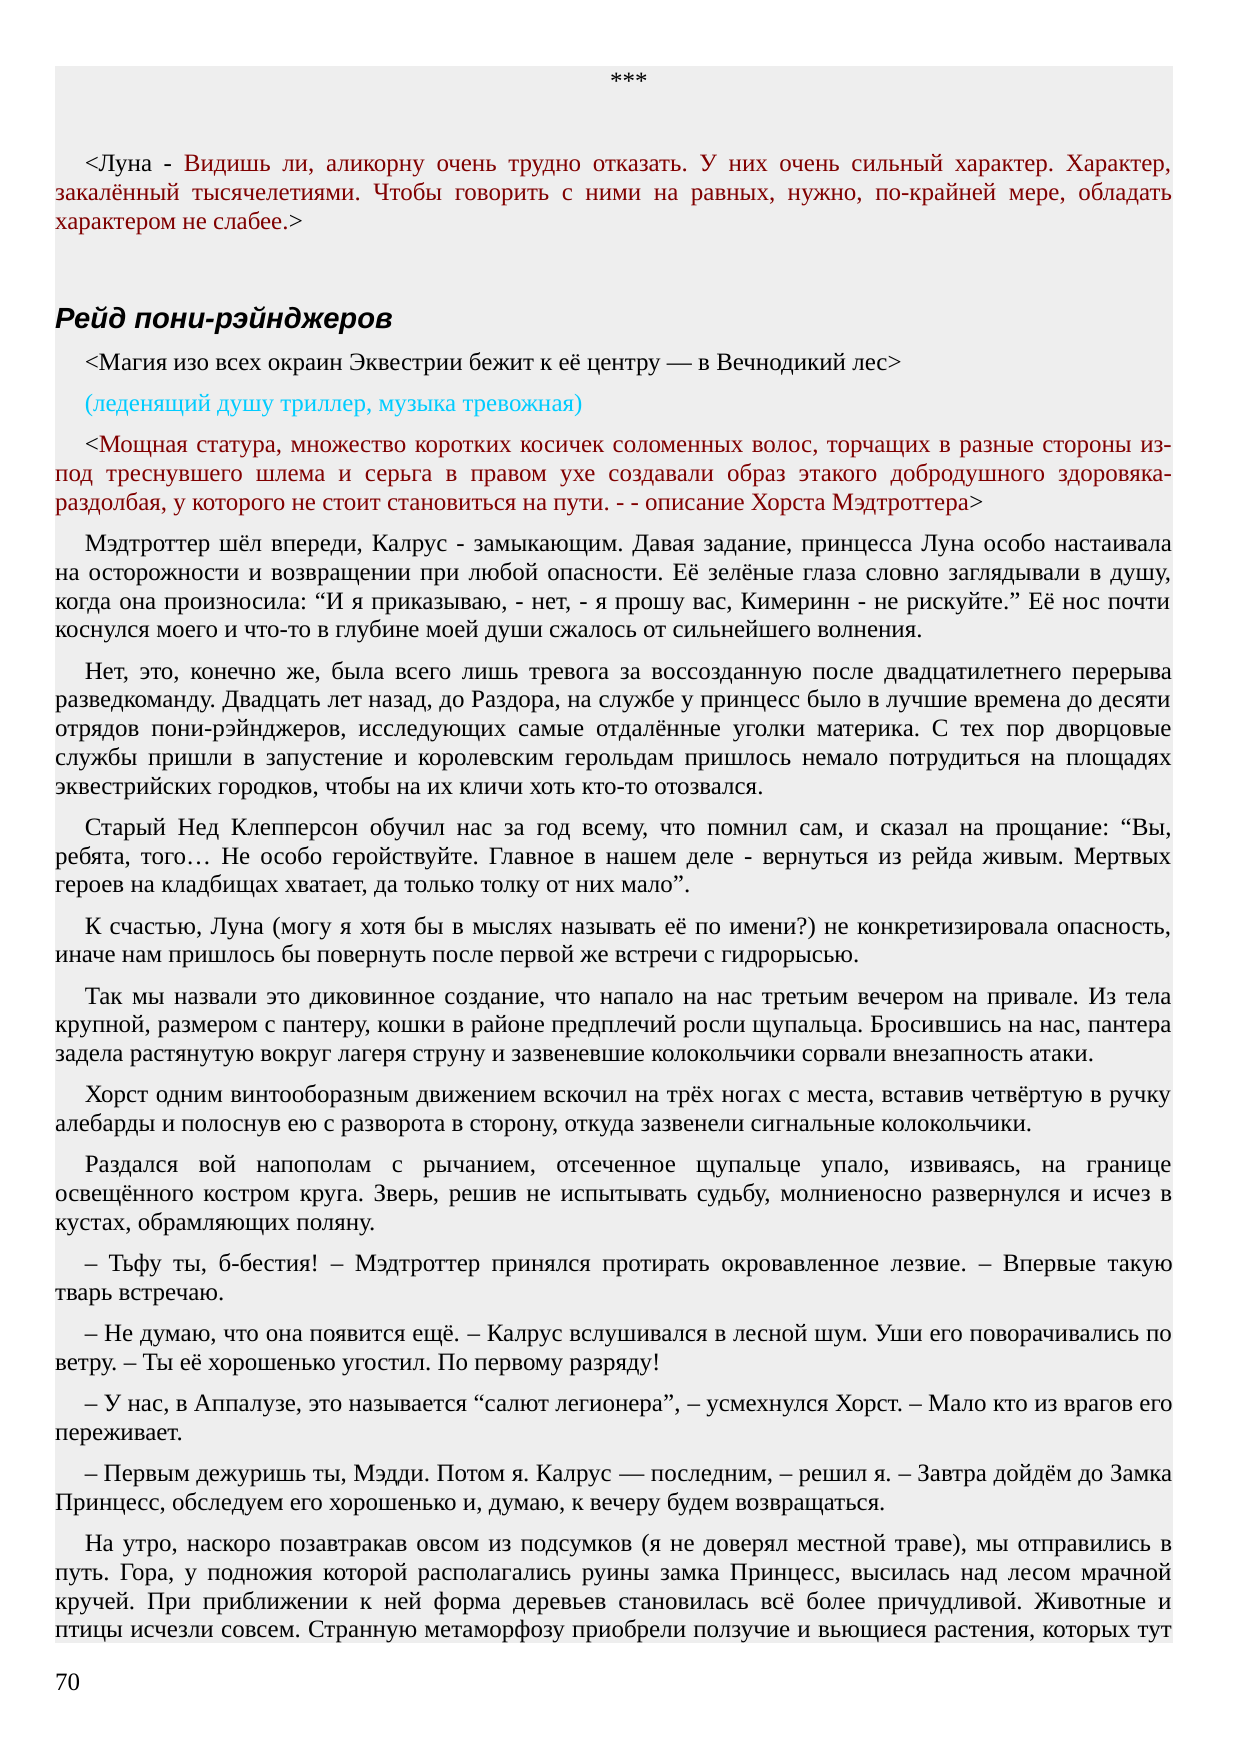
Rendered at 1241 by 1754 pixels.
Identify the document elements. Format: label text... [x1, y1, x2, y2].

text *** [55, 66, 1173, 95]
text – Не думаю, что она появится ещё. – Калрус вслушивался в лесной шум. Уши его поворачивались по ветру. – Ты её хорошенько угостил. По первому разряду! [55, 1318, 1173, 1376]
text – Первым дежуришь ты, Мэдди. Потом я. Калрус — последним, – решил я. – Завтра дойдём до Замка Принцесс, обследуем его хорошенько и, думаю, к вечеру будем возвращаться. [55, 1458, 1173, 1516]
text Старый Нед Клепперсон обучил нас за год всему, что помнил сам, и сказал на прощание: “Вы, ребята, того… Не особо геройствуйте. Главное в нашем деле - вернуться из рейда живым. Мертвых героев на кладбищах хватает, да только толку от них мало”. [55, 812, 1173, 898]
text – Тьфу ты, б-бестия! – Мэдтроттер принялся протирать окровавленное лезвие. – Впервые такую тварь встречаю. [55, 1248, 1173, 1306]
text (леденящий душу триллер, музыка тревожная) [55, 388, 1173, 417]
text <Мощная статура, множество коротких косичек соломенных волос, торчащих в разные стороны из-под треснувшего шлема и серьга в правом ухе создавали образ этакого добродушного здоровяка-раздолбая, у которого не стоит становиться на пути. - - описание Хорста Мэдтроттера> [55, 429, 1173, 516]
text <Луна - Видишь ли, аликорну очень трудно отказать. У них очень сильный характер. Характер, закалённый тысячелетиями. Чтобы говорить с ними на равных, нужно, по-крайней мере, обладать характером не слабее.> [55, 148, 1173, 235]
text Хорст одним винтооборазным движением вскочил на трёх ногах с места, вставив четвёртую в ручку алебарды и полоснув ею с разворота в сторону, откуда зазвенели сигнальные колокольчики. [55, 1079, 1173, 1137]
text – У нас, в Аппалузе, это называется “салют легионера”, – усмехнулся Хорст. – Мало кто из врагов его переживает. [55, 1388, 1173, 1446]
text Так мы назвали это диковинное создание, что напало на нас третьим вечером на привале. Из тела крупной, размером с пантеру, кошки в районе предплечий росли щупальца. Бросившись на нас, пантера задела растянутую вокруг лагеря струну и зазвеневшие колокольчики сорвали внезапность атаки. [55, 981, 1173, 1067]
text К счастью, Луна (могу я хотя бы в мыслях называть её по имени?) не конкретизировала опасность, иначе нам пришлось бы повернуть после первой же встречи с гидрорысью. [55, 911, 1173, 968]
text На утро, наскоро позавтракав овсом из подсумков (я не доверял местной траве), мы отправились в путь. Гора, у подножия которой располагались руины замка Принцесс, высилась над лесом мрачной кручей. При приближении к ней форма деревьев становилась всё более причудливой. Животные и птицы исчезли совсем. Странную метаморфозу приобрели ползучие и вьющиеся растения, которых тут [55, 1528, 1173, 1643]
text <Магия изо всех окраин Эквестрии бежит к её центру — в Вечнодикий лес> [55, 347, 1173, 376]
text Нет, это, конечно же, была всего лишь тревога за воссозданную после двадцатилетнего перерыва разведкоманду. Двадцать лет назад, до Раздора, на службе у принцесс было в лучшие времена до десяти отрядов пони-рэйнджеров, исследующих самые отдалённые уголки материка. С тех пор дворцовые службы пришли в запустение и королевским герольдам пришлось немало потрудиться на площадях эквестрийских городков, чтобы на их кличи хоть кто-то отозвался. [55, 656, 1173, 799]
subtitle Рейд пони-рэйнджеров [55, 301, 1173, 334]
text Раздался вой напополам с рычанием, отсеченное щупальце упало, извиваясь, на границе освещённого костром круга. Зверь, решив не испытывать судьбу, молниеносно развернулся и исчез в кустах, обрамляющих поляну. [55, 1149, 1173, 1236]
text Мэдтроттер шёл впереди, Калрус - замыкающим. Давая задание, принцесса Луна особо настаивала на осторожности и возвращении при любой опасности. Её зелёные глаза словно заглядывали в душу, когда она произносила: “И я приказываю, - нет, - я прошу вас, Кимеринн - не рискуйте.” Её нос почти коснулся моего и что-то в глубине моей души сжалось от сильнейшего волнения. [55, 528, 1173, 643]
